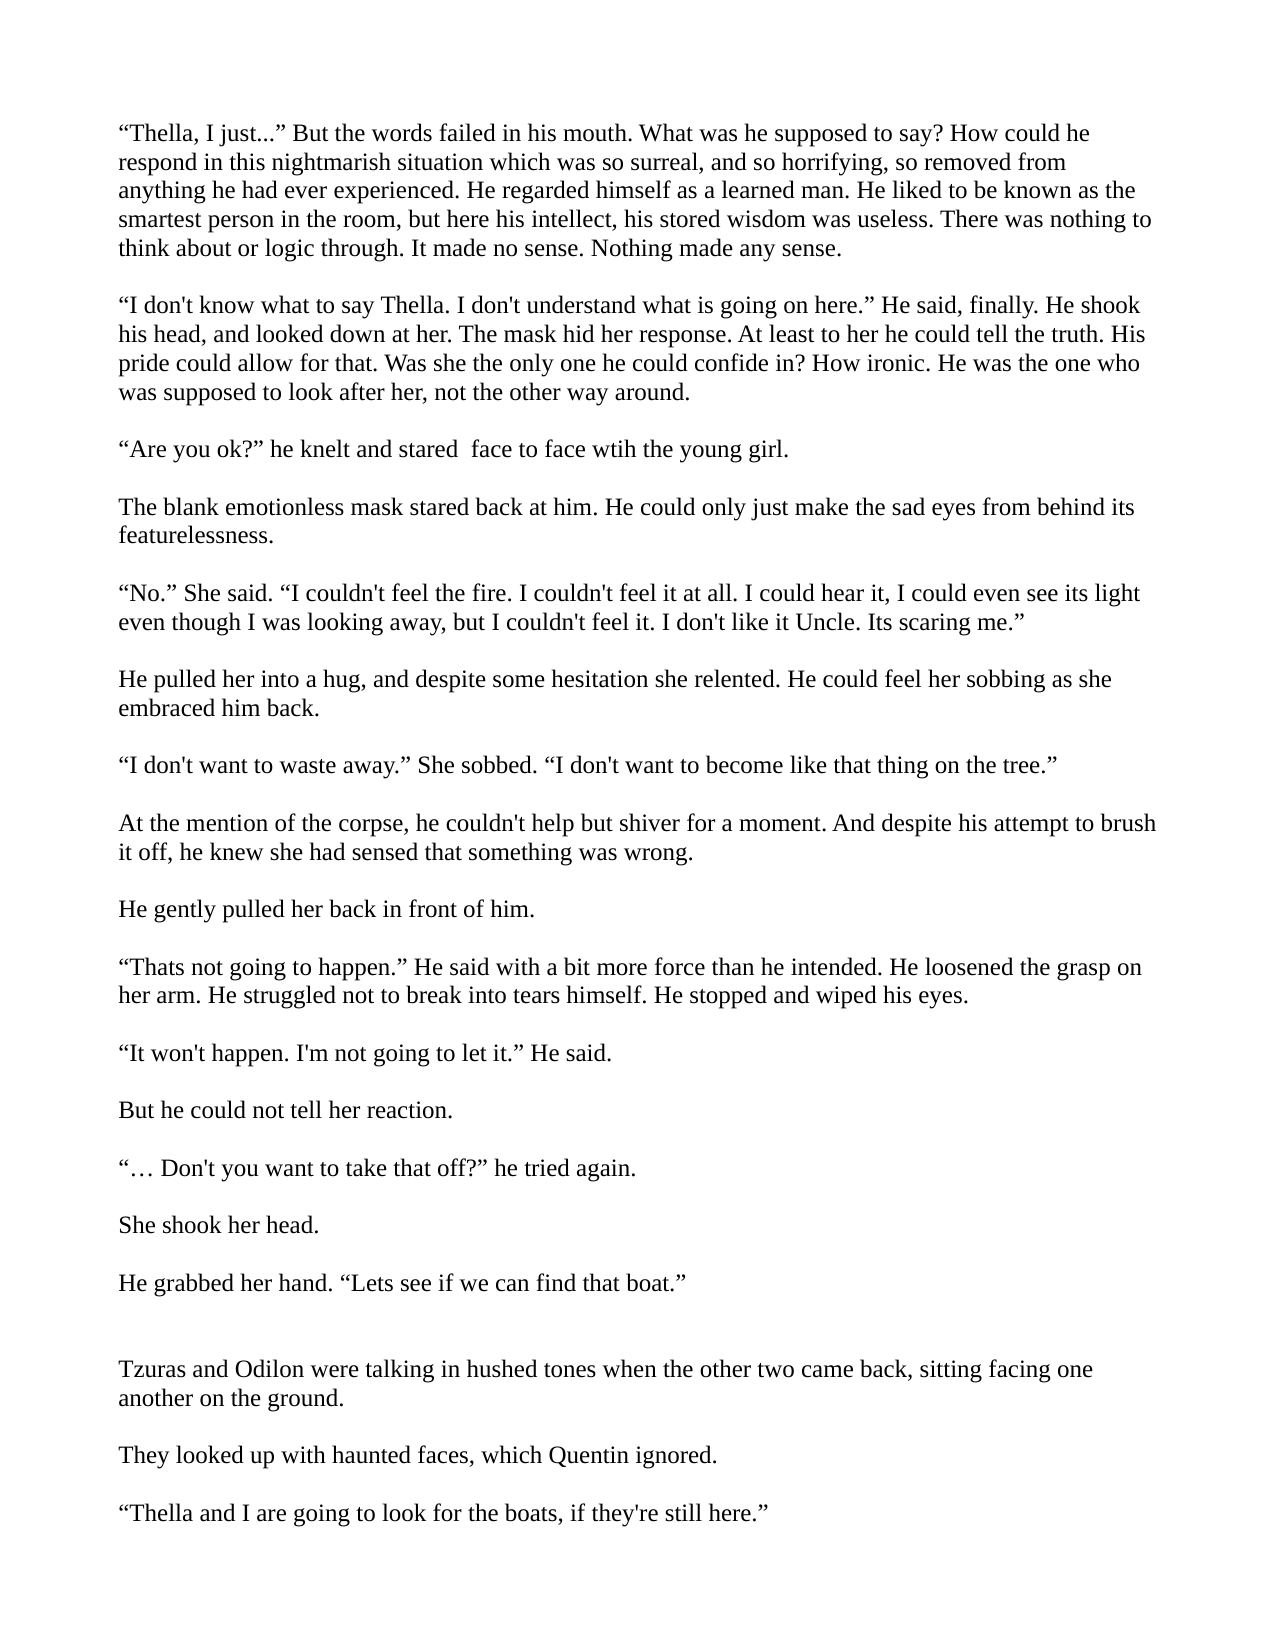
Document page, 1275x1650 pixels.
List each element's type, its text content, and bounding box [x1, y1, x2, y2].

text He pulled her into a hug, and despite some hesitation she relented. He could feel her sobbing as she embraced him back. [118, 664, 1157, 722]
text “It won't happen. I'm not going to let it.” He said. [118, 1038, 1157, 1067]
text “… Don't you want to take that off?” he tried again. [118, 1153, 1157, 1182]
text “No.” She said. “I couldn't feel the fire. I couldn't feel it at all. I could hear it, I could even see its light even though I was looking away, but I couldn't feel it. I don't like it Uncle. Its scaring me.” [118, 578, 1157, 636]
text He grabbed her hand. “Lets see if we can find that boat.” [118, 1268, 1157, 1297]
text She shook her head. [118, 1211, 1157, 1239]
text He gently pulled her back in front of him. [118, 894, 1157, 923]
text “I don't want to waste away.” She sobbed. “I don't want to become like that thing on the tree.” [118, 751, 1157, 779]
text They looked up with haunted faces, which Quentin ignored. [118, 1441, 1157, 1469]
text “I don't know what to say Thella. I don't understand what is going on here.” He said, finally. He shook his head, and looked down at her. The mask hid her response. At least to her he could tell the truth. His pride could allow for that. Was she the only one he could confide in? How ironic. He was the one who was supposed to look after her, not the other way around. [118, 291, 1157, 406]
text But he could not tell her reaction. [118, 1096, 1157, 1124]
text “Are you ok?” he knelt and stared face to face wtih the young girl. [118, 434, 1157, 463]
text The blank emotionless mask stared back at him. He could only just make the sad eyes from behind its featurelessness. [118, 492, 1157, 549]
text “Thella, I just...” But the words failed in his mouth. What was he supposed to say? How could he respond in this nightmarish situation which was so surreal, and so horrifying, so removed from anything he had ever experienced. He regarded himself as a learned man. He liked to be known as the smartest person in the room, but here his intellect, his stored wisdom was useless. There was nothing to think about or logic through. It made no sense. Nothing made any sense. [118, 118, 1157, 262]
text At the mention of the corpse, he couldn't help but shiver for a moment. And despite his attempt to brush it off, he knew she had sensed that something was wrong. [118, 808, 1157, 866]
text “Thella and I are going to look for the boats, if they're still here.” [118, 1498, 1157, 1527]
text Tzuras and Odilon were talking in hushed tones when the other two came back, sitting facing one another on the ground. [118, 1354, 1157, 1412]
text “Thats not going to happen.” He said with a bit more force than he intended. He loosened the grasp on her arm. He struggled not to break into tears himself. He stopped and wiped his eyes. [118, 952, 1157, 1009]
